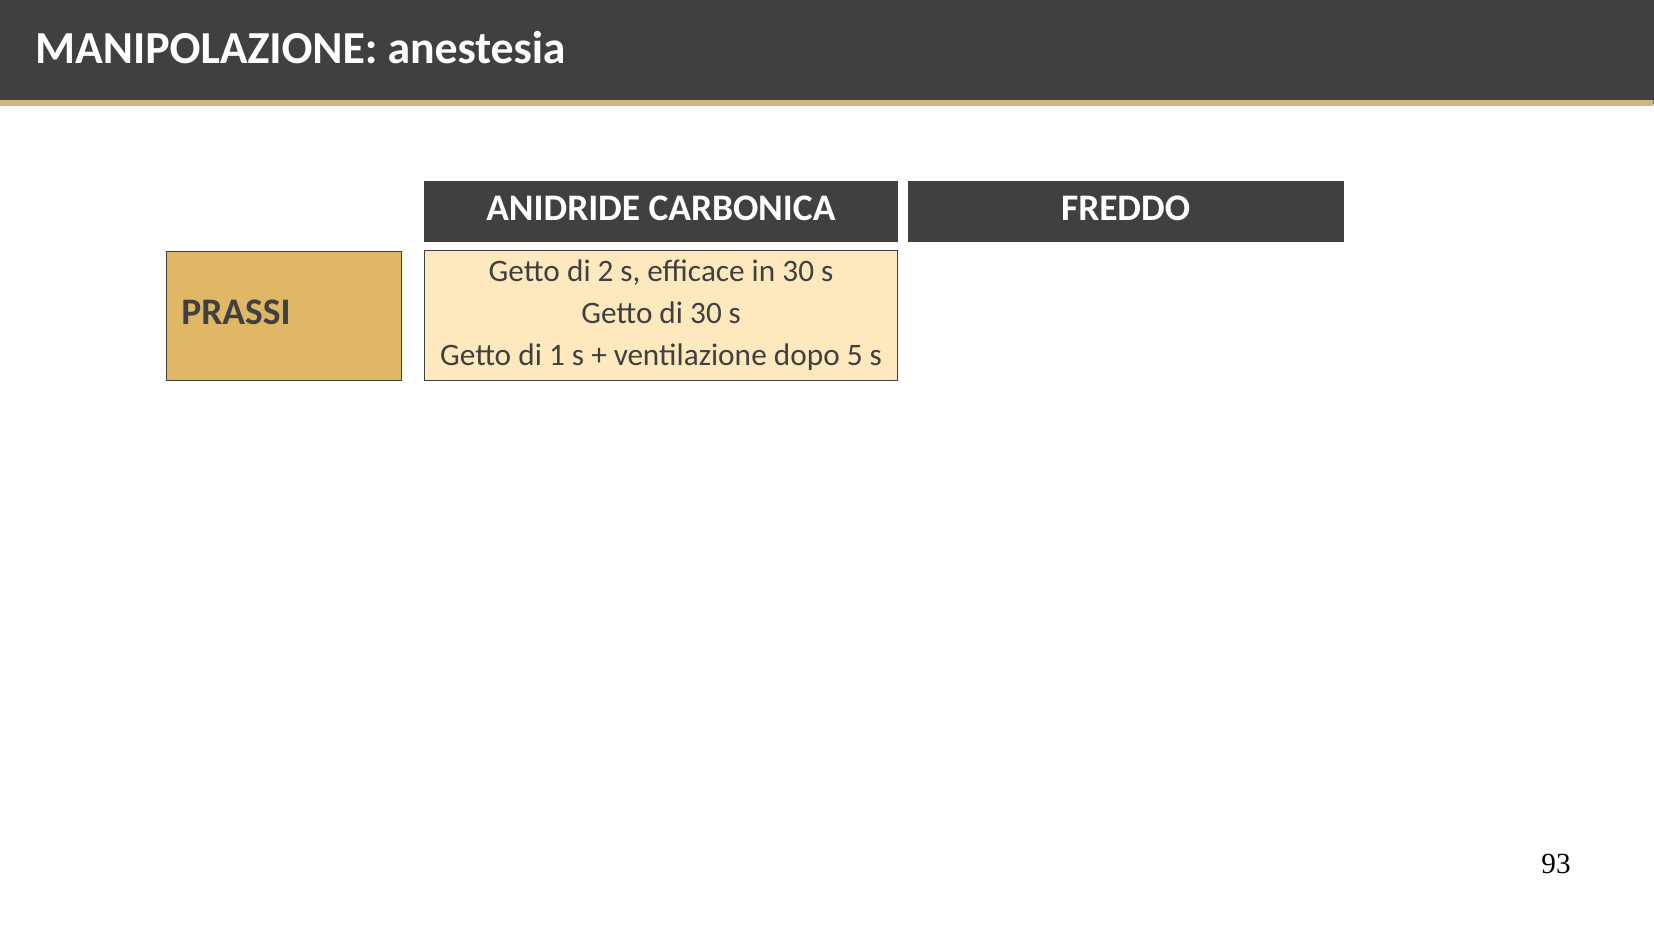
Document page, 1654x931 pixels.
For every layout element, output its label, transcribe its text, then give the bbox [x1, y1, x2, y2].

text_box FREDDO [908, 181, 1344, 242]
text_box ANIDRIDE CARBONICA [424, 181, 898, 242]
text_box Getto di 2 s, efficace in 30 s Getto di 30 s Getto di 1 s + ventilazione dopo 5 s [424, 250, 898, 381]
text_box PRASSI [166, 251, 402, 381]
text_box MANIPOLAZIONE: anestesia [0, 0, 1654, 100]
